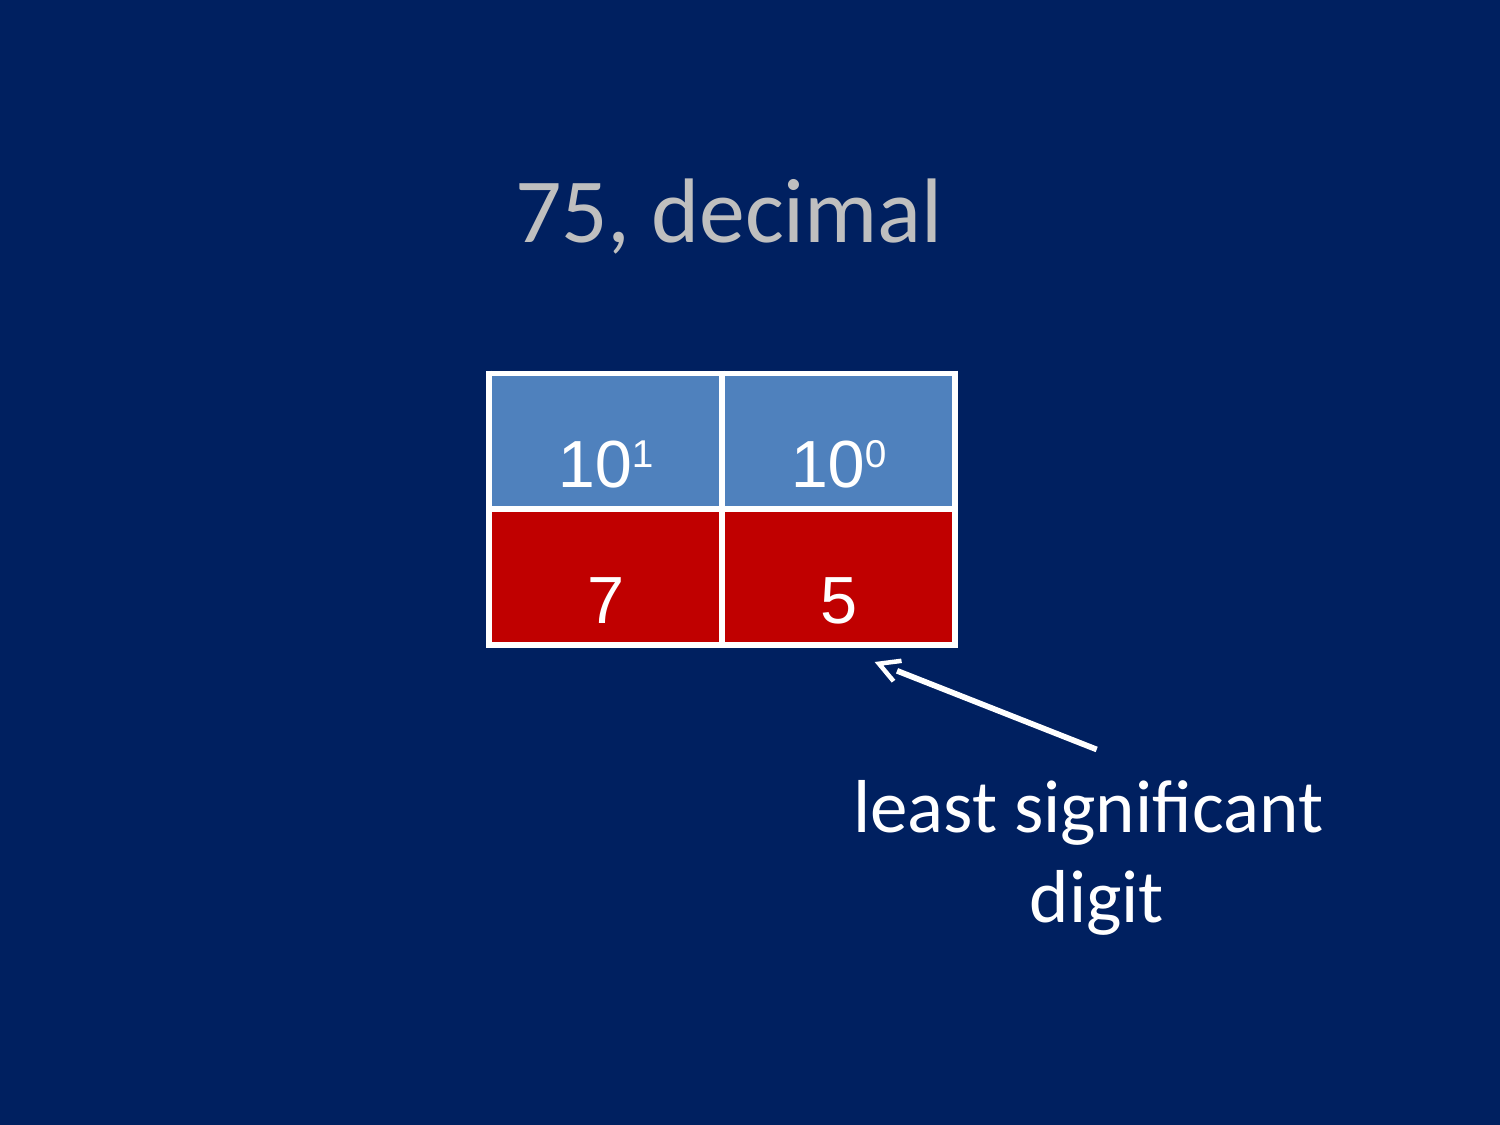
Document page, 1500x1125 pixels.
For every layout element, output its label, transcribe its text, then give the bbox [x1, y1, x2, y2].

table_header 100 [725, 376, 952, 506]
table_header 101 [492, 376, 719, 506]
table_cell 7 [492, 512, 719, 642]
table_cell 5 [725, 512, 952, 642]
text_box least significant digit [718, 749, 1475, 946]
text_box 75, decimal [499, 149, 1362, 263]
